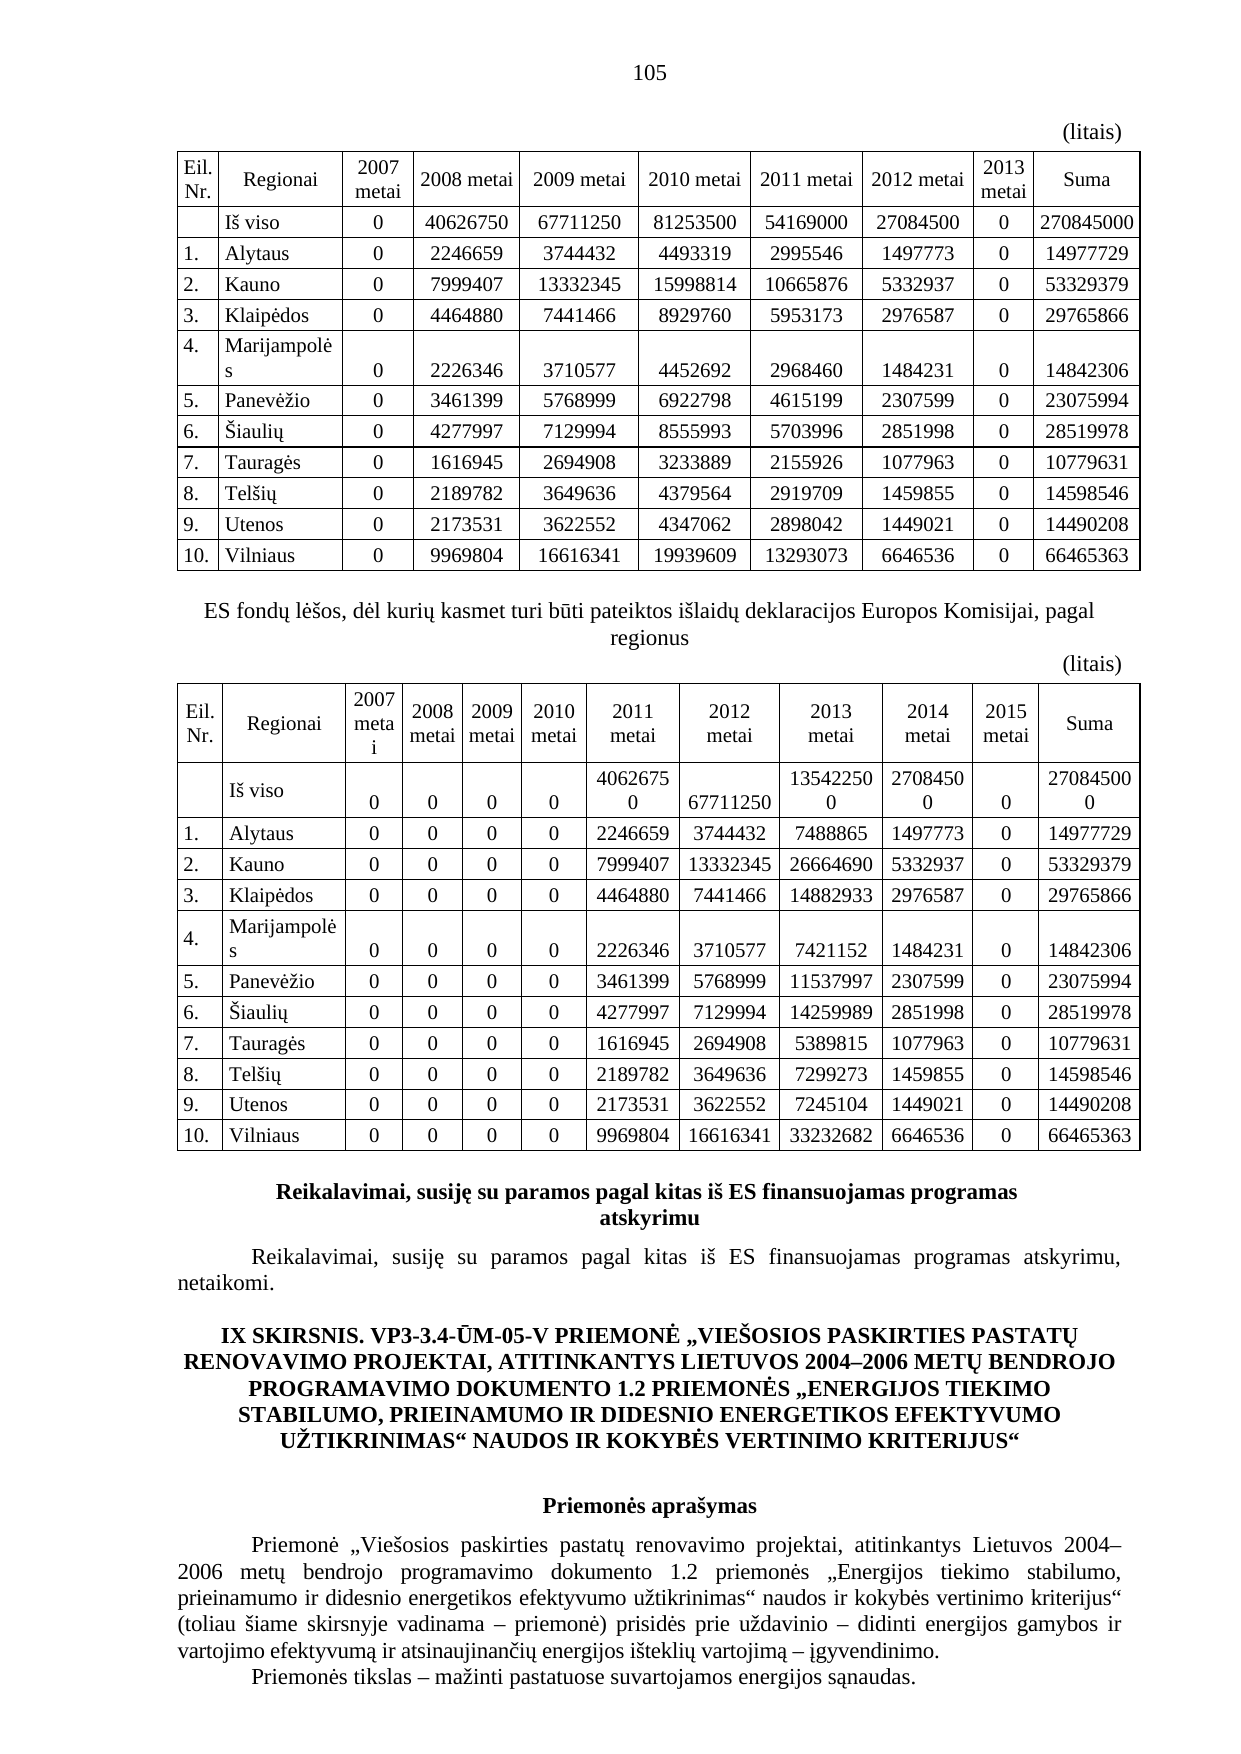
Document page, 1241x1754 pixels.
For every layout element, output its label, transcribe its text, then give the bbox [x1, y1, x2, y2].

table_cell 2173531 [414, 509, 519, 539]
table_cell 0 [463, 1059, 521, 1088]
table_cell 2851998 [863, 416, 973, 446]
table_cell 3. [178, 300, 218, 329]
table_cell 15998814 [639, 269, 750, 298]
table_cell 10. [178, 1120, 222, 1150]
table_cell 2189782 [587, 1059, 679, 1088]
table_cell 14977729 [1034, 238, 1139, 268]
table_cell 3649636 [680, 1059, 779, 1088]
table_cell 0 [522, 911, 586, 965]
table_cell 0 [974, 300, 1033, 329]
table_cell 0 [974, 416, 1033, 446]
table_header 2011 metai [751, 152, 862, 206]
table_cell 14598546 [1034, 478, 1139, 508]
table_cell 14977729 [1039, 818, 1139, 848]
table_cell Iš viso [223, 763, 345, 817]
table_cell 1449021 [883, 1090, 972, 1119]
table_cell 1. [178, 238, 218, 268]
table_cell 0 [974, 207, 1033, 237]
table_cell 0 [973, 1059, 1038, 1088]
table_cell 10779631 [1039, 1028, 1139, 1057]
table_cell 10. [178, 540, 218, 570]
table_cell 135422500 [780, 763, 882, 817]
table_header Regionai [223, 684, 345, 762]
table_cell 27084500 [883, 763, 972, 817]
table_cell 4347062 [639, 509, 750, 539]
table_header 2013 metai [780, 684, 882, 762]
table_cell 0 [974, 269, 1033, 298]
table_header 2015 metai [973, 684, 1038, 762]
table_cell 14259989 [780, 997, 882, 1027]
table_cell 0 [403, 818, 462, 848]
table_cell 3233889 [639, 448, 750, 477]
table_cell 2307599 [883, 966, 972, 996]
table_cell 2226346 [587, 911, 679, 965]
table_cell 3. [178, 880, 222, 910]
table_header Regionai [219, 152, 342, 206]
table_cell 7421152 [780, 911, 882, 965]
table_cell 270845000 [1039, 763, 1139, 817]
table_cell 4464880 [414, 300, 519, 329]
table_cell 5. [178, 386, 218, 415]
table_header 2012 metai [680, 684, 779, 762]
table_cell 0 [973, 997, 1038, 1027]
table_cell Marijampolės [223, 911, 345, 965]
table_cell 14882933 [780, 880, 882, 910]
table_cell 1497773 [883, 818, 972, 848]
table_cell 7. [178, 448, 218, 477]
table_cell 0 [343, 238, 413, 268]
table_cell Vilniaus [219, 540, 342, 570]
table_cell 5768999 [520, 386, 638, 415]
table_cell 0 [343, 509, 413, 539]
table_cell 0 [973, 849, 1038, 879]
table_cell 2226346 [414, 331, 519, 384]
table_cell 13332345 [680, 849, 779, 879]
table_cell 2155926 [751, 448, 862, 477]
table_cell 0 [522, 1028, 586, 1057]
table_cell 0 [522, 966, 586, 996]
table_cell 0 [343, 478, 413, 508]
table_cell 0 [973, 763, 1038, 817]
table_cell 0 [343, 207, 413, 237]
table_cell 0 [403, 763, 462, 817]
table_cell 14842306 [1039, 911, 1139, 965]
table_cell 0 [522, 763, 586, 817]
table_cell 4277997 [414, 416, 519, 446]
table_cell 29765866 [1039, 880, 1139, 910]
table_cell 0 [522, 1120, 586, 1150]
table_cell 3744432 [680, 818, 779, 848]
table_cell 0 [403, 997, 462, 1027]
table_cell 0 [346, 1090, 402, 1119]
table_cell 0 [522, 880, 586, 910]
text Priemonė „Viešosios paskirties pastatų renovavimo projektai, atitinkantys Lietuvos 2004–2006 metų bendrojo programavimo dokumento 1.2 priemonės „Energijos tiekimo stabilumo, prieinamumo ir didesnio energetikos efektyvumo užtikrinimas“ naudos ir kokybės vertinimo kriterijus“ (toliau šiame skirsnyje vadinama – priemonė) prisidės prie uždavinio – didinti energijos gamybos ir vartojimo efektyvumą ir atsinaujinančių energijos išteklių vartojimą – įgyvendinimo. [177, 1531, 1122, 1663]
table_cell 4. [178, 331, 218, 384]
table_cell 4615199 [751, 386, 862, 415]
table_cell 0 [522, 1090, 586, 1119]
table_cell 2968460 [751, 331, 862, 384]
table_cell 0 [403, 1090, 462, 1119]
table_cell Kauno [223, 849, 345, 879]
text Reikalavimai, susiję su paramos pagal kitas iš ES finansuojamas programas atskyrimu, netaikomi. [177, 1243, 1122, 1296]
table_cell 0 [403, 1028, 462, 1057]
table_cell Kauno [219, 269, 342, 298]
table_cell 5768999 [680, 966, 779, 996]
table_cell Šiaulių [219, 416, 342, 446]
table_cell 0 [974, 448, 1033, 477]
table_cell 0 [974, 386, 1033, 415]
table_cell 1484231 [863, 331, 973, 384]
table_cell 7. [178, 1028, 222, 1057]
table_cell Klaipėdos [219, 300, 342, 329]
table_cell Alytaus [219, 238, 342, 268]
table_cell 13332345 [520, 269, 638, 298]
table_cell 3461399 [414, 386, 519, 415]
table_cell 67711250 [520, 207, 638, 237]
table_cell 7999407 [587, 849, 679, 879]
table_cell 1484231 [883, 911, 972, 965]
table_cell 0 [973, 1028, 1038, 1057]
text (litais) [177, 650, 1122, 677]
table_header 2008 metai [414, 152, 519, 206]
table_cell 7441466 [680, 880, 779, 910]
table_cell 0 [974, 509, 1033, 539]
table_cell 0 [346, 1059, 402, 1088]
table_cell 0 [463, 763, 521, 817]
table_header 2011 metai [587, 684, 679, 762]
table_cell 1449021 [863, 509, 973, 539]
table_cell 10665876 [751, 269, 862, 298]
table_cell 2919709 [751, 478, 862, 508]
table_header 2009 metai [520, 152, 638, 206]
table_cell 0 [343, 386, 413, 415]
table_cell 0 [973, 966, 1038, 996]
table_cell 1. [178, 818, 222, 848]
table_cell 0 [403, 880, 462, 910]
table_cell 2. [178, 269, 218, 298]
table_cell 0 [974, 478, 1033, 508]
table_cell 14598546 [1039, 1059, 1139, 1088]
table_cell Panevėžio [219, 386, 342, 415]
table_cell 0 [974, 331, 1033, 384]
table_cell 0 [343, 269, 413, 298]
table_cell 2976587 [883, 880, 972, 910]
table_cell 10779631 [1034, 448, 1139, 477]
table_cell 0 [346, 911, 402, 965]
table_cell 40626750 [414, 207, 519, 237]
table_cell 3744432 [520, 238, 638, 268]
table_cell 40626750 [587, 763, 679, 817]
table_cell 29765866 [1034, 300, 1139, 329]
table_cell 3461399 [587, 966, 679, 996]
table_cell 0 [973, 880, 1038, 910]
table_cell 5. [178, 966, 222, 996]
table_cell 0 [974, 238, 1033, 268]
table_cell 66465363 [1034, 540, 1139, 570]
table_cell 5703996 [751, 416, 862, 446]
table_cell 27084500 [863, 207, 973, 237]
table_cell 0 [973, 1090, 1038, 1119]
text Priemonės tikslas – mažinti pastatuose suvartojamos energijos sąnaudas. [177, 1663, 1122, 1689]
text ES fondų lėšos, dėl kurių kasmet turi būti pateiktos išlaidų deklaracijos Europos Komisijai, pagal regionus [177, 597, 1122, 650]
table_cell 8. [178, 478, 218, 508]
table_cell 14490208 [1034, 509, 1139, 539]
table_cell 4452692 [639, 331, 750, 384]
table_cell 0 [463, 997, 521, 1027]
table_cell 0 [346, 818, 402, 848]
table_cell 2995546 [751, 238, 862, 268]
table_cell 0 [343, 331, 413, 384]
table_cell 0 [346, 997, 402, 1027]
table_cell Šiaulių [223, 997, 345, 1027]
table_cell 0 [346, 966, 402, 996]
table_cell 6646536 [863, 540, 973, 570]
table_header 2014 metai [883, 684, 972, 762]
table_cell 0 [973, 911, 1038, 965]
table_cell 28519978 [1039, 997, 1139, 1027]
table_header Suma [1039, 684, 1139, 762]
table_cell 5332937 [883, 849, 972, 879]
table_cell Vilniaus [223, 1120, 345, 1150]
table_cell 2976587 [863, 300, 973, 329]
table_cell 28519978 [1034, 416, 1139, 446]
table_cell 9969804 [414, 540, 519, 570]
table_cell 0 [463, 1090, 521, 1119]
table_cell 0 [463, 880, 521, 910]
subtitle IX SKIRSNIS. VP3-3.4-ŪM-05-V priemonė „Viešosios paskirties pastatų renovavimo projektai, atitinkantys Lietuvos 2004–2006 metų bendrojo programavimo dokumento 1.2 priemonės „Energijos tiekimo stabilumo, prieinamumo ir didesnio energetikos efektyvumo užtikrinimas“ naudos ir kokybės vertinimo kriterijus“ [177, 1322, 1122, 1454]
table_cell 0 [522, 1059, 586, 1088]
table_cell 3710577 [680, 911, 779, 965]
table_cell 7245104 [780, 1090, 882, 1119]
table_cell Utenos [219, 509, 342, 539]
table_cell 6922798 [639, 386, 750, 415]
table_cell 7441466 [520, 300, 638, 329]
table_cell 0 [973, 818, 1038, 848]
table_cell 0 [463, 966, 521, 996]
table_cell 1616945 [414, 448, 519, 477]
table_cell 8. [178, 1059, 222, 1088]
table_header 2009 metai [463, 684, 521, 762]
table_cell 4493319 [639, 238, 750, 268]
table_cell 5332937 [863, 269, 973, 298]
table_cell 5953173 [751, 300, 862, 329]
table_cell Alytaus [223, 818, 345, 848]
table_header 2007 metai [343, 152, 413, 206]
table_cell 0 [403, 1059, 462, 1088]
table_cell 4277997 [587, 997, 679, 1027]
table_cell 7129994 [680, 997, 779, 1027]
table_cell 1497773 [863, 238, 973, 268]
table_cell 16616341 [680, 1120, 779, 1150]
table_header 2010 metai [639, 152, 750, 206]
table_cell 2246659 [587, 818, 679, 848]
table_header 2008 metai [403, 684, 462, 762]
table_cell [178, 207, 218, 237]
table_cell 0 [522, 849, 586, 879]
table_cell Telšių [219, 478, 342, 508]
table_cell 7999407 [414, 269, 519, 298]
table_cell Marijampolės [219, 331, 342, 384]
table_header Eil. Nr. [178, 152, 218, 206]
table_cell Tauragės [219, 448, 342, 477]
table_cell 0 [522, 818, 586, 848]
table_cell 13293073 [751, 540, 862, 570]
table_cell 1459855 [863, 478, 973, 508]
table_cell 4. [178, 911, 222, 965]
table_cell 2694908 [680, 1028, 779, 1057]
table_cell 23075994 [1034, 386, 1139, 415]
table_cell 6646536 [883, 1120, 972, 1150]
table_cell 2173531 [587, 1090, 679, 1119]
table_cell 67711250 [680, 763, 779, 817]
table_cell 54169000 [751, 207, 862, 237]
table_cell 2246659 [414, 238, 519, 268]
table_cell 0 [343, 300, 413, 329]
table_cell 33232682 [780, 1120, 882, 1150]
table_cell Panevėžio [223, 966, 345, 996]
table_cell 6. [178, 416, 218, 446]
table_cell 3622552 [520, 509, 638, 539]
table_cell 0 [343, 540, 413, 570]
table_cell 1077963 [863, 448, 973, 477]
table_cell 0 [974, 540, 1033, 570]
table_cell 0 [346, 880, 402, 910]
table_cell 0 [403, 911, 462, 965]
text Reikalavimai, susiję su paramos pagal kitas iš ES finansuojamas programas atskyrimu [177, 1178, 1122, 1230]
table_cell 4464880 [587, 880, 679, 910]
table_cell 23075994 [1039, 966, 1139, 996]
table_cell 0 [343, 416, 413, 446]
table_cell 4379564 [639, 478, 750, 508]
table_cell 3649636 [520, 478, 638, 508]
table_cell 16616341 [520, 540, 638, 570]
text Priemonės aprašymas [177, 1493, 1122, 1519]
table_cell 14842306 [1034, 331, 1139, 384]
table_cell 7488865 [780, 818, 882, 848]
table_header Eil. Nr. [178, 684, 222, 762]
table_cell 9969804 [587, 1120, 679, 1150]
table_cell Utenos [223, 1090, 345, 1119]
table_header Suma [1034, 152, 1139, 206]
table_cell 0 [403, 966, 462, 996]
table_cell 19939609 [639, 540, 750, 570]
table_cell 3710577 [520, 331, 638, 384]
table_cell Tauragės [223, 1028, 345, 1057]
table_cell 7129994 [520, 416, 638, 446]
table_cell 8555993 [639, 416, 750, 446]
table_cell 270845000 [1034, 207, 1139, 237]
table_cell 14490208 [1039, 1090, 1139, 1119]
table_cell 0 [463, 818, 521, 848]
table_cell 53329379 [1039, 849, 1139, 879]
text (litais) [177, 118, 1122, 144]
table_cell 0 [403, 849, 462, 879]
table_cell 11537997 [780, 966, 882, 996]
table_cell 53329379 [1034, 269, 1139, 298]
table_cell 26664690 [780, 849, 882, 879]
table_cell 0 [346, 849, 402, 879]
table_cell 3622552 [680, 1090, 779, 1119]
table_cell 2851998 [883, 997, 972, 1027]
table_header 2012 metai [863, 152, 973, 206]
table_header 2010 metai [522, 684, 586, 762]
table_cell 9. [178, 509, 218, 539]
table_cell 9. [178, 1090, 222, 1119]
table_header 2013 metai [974, 152, 1033, 206]
table_cell 5389815 [780, 1028, 882, 1057]
table_cell 0 [463, 849, 521, 879]
table_cell 0 [403, 1120, 462, 1150]
table_cell Telšių [223, 1059, 345, 1088]
table_cell 0 [343, 448, 413, 477]
table_cell 0 [463, 911, 521, 965]
table_cell 2898042 [751, 509, 862, 539]
table_cell 8929760 [639, 300, 750, 329]
table_cell Klaipėdos [223, 880, 345, 910]
table_cell 2189782 [414, 478, 519, 508]
table_cell 2. [178, 849, 222, 879]
table_cell 0 [463, 1028, 521, 1057]
table_cell 6. [178, 997, 222, 1027]
table_cell Iš viso [219, 207, 342, 237]
table_cell 2694908 [520, 448, 638, 477]
table_cell [178, 763, 222, 817]
table_cell 66465363 [1039, 1120, 1139, 1150]
table_cell 1077963 [883, 1028, 972, 1057]
table_cell 1459855 [883, 1059, 972, 1088]
table_cell 0 [522, 997, 586, 1027]
table_cell 7299273 [780, 1059, 882, 1088]
table_header 2007 metai [346, 684, 402, 762]
table_cell 1616945 [587, 1028, 679, 1057]
table_cell 0 [973, 1120, 1038, 1150]
table_cell 0 [346, 1120, 402, 1150]
table_cell 0 [346, 763, 402, 817]
table_cell 2307599 [863, 386, 973, 415]
table_cell 0 [463, 1120, 521, 1150]
table_cell 0 [346, 1028, 402, 1057]
table_cell 81253500 [639, 207, 750, 237]
